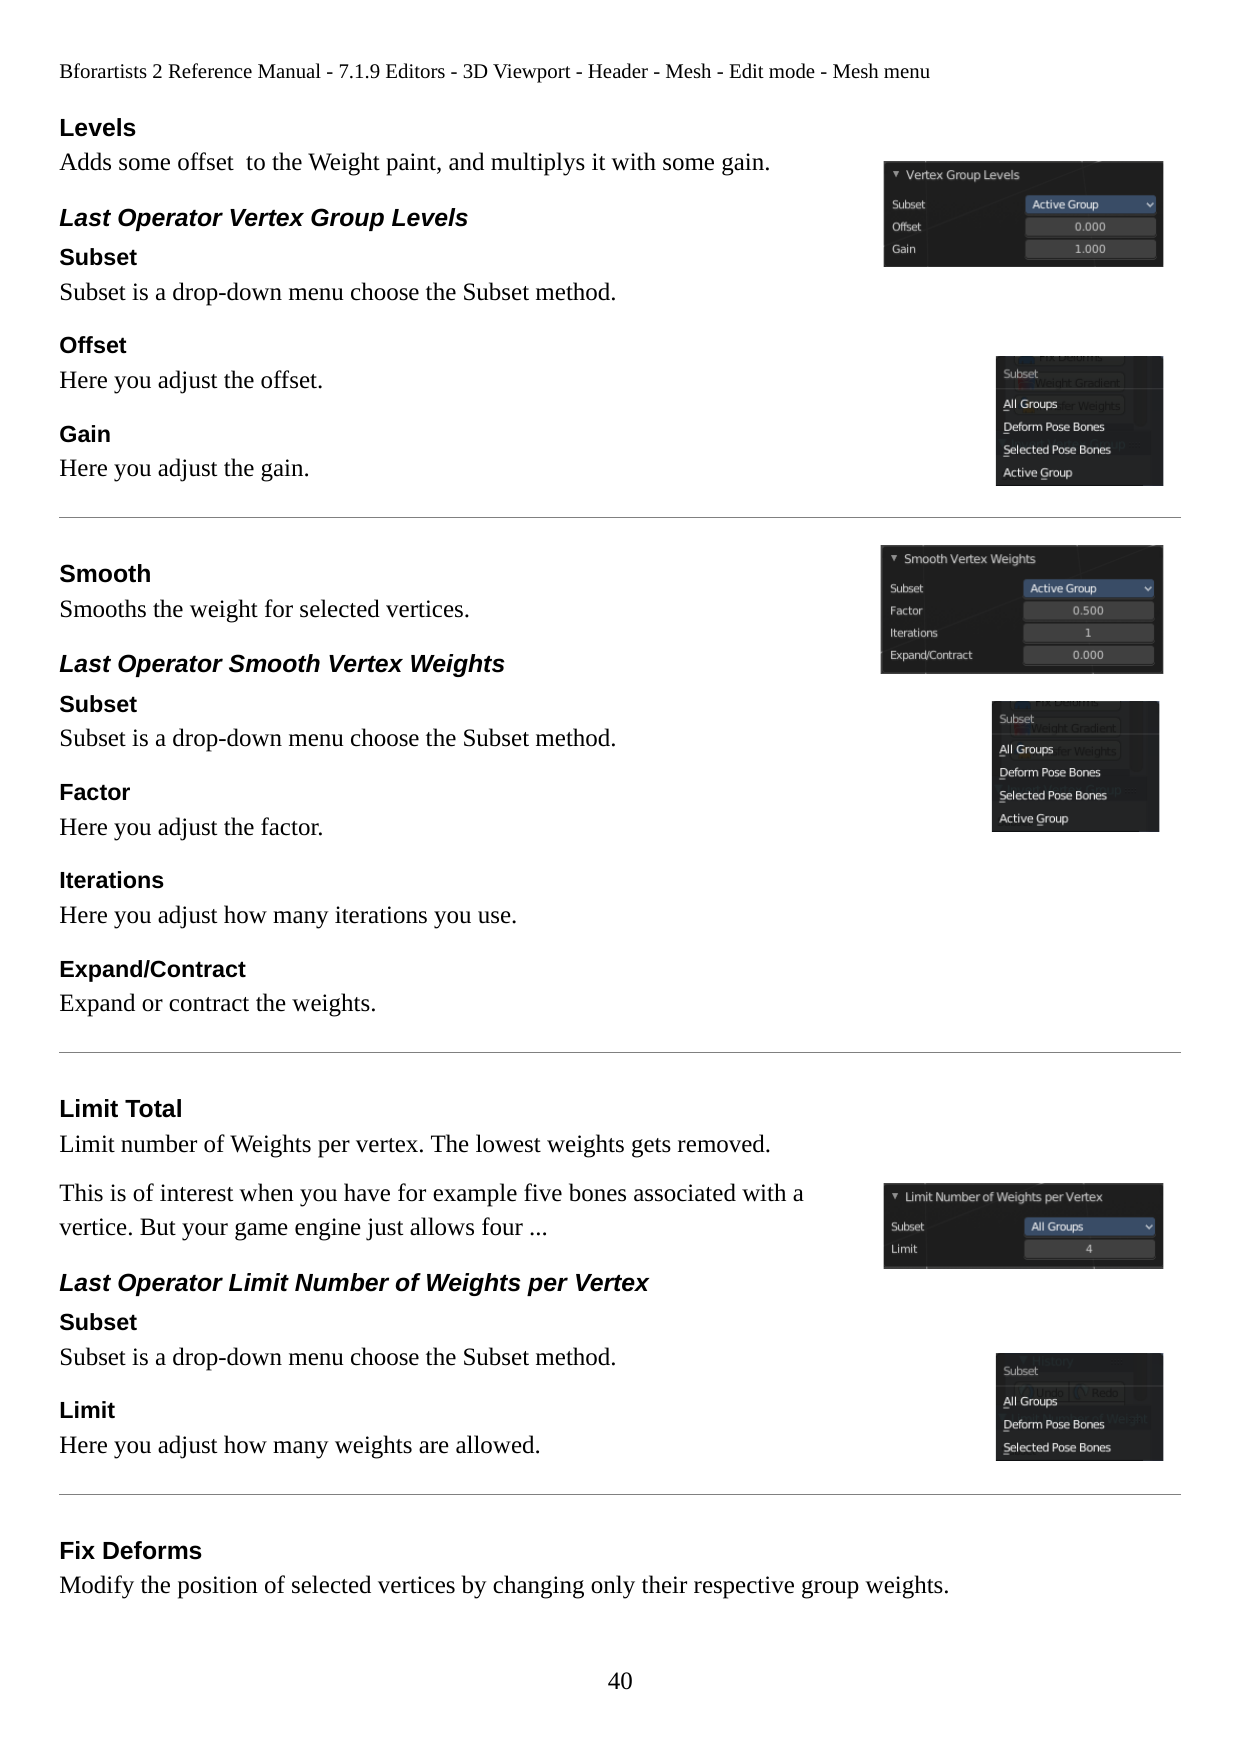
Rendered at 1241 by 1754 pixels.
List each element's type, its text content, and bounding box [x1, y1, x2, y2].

subtitle Expand/Contract [59, 955, 1181, 982]
subtitle Subset [59, 244, 1181, 271]
subtitle Levels [59, 113, 1181, 141]
text Subset is a drop-down menu choose the Subset method. [59, 277, 1181, 306]
picture [995, 1353, 1164, 1461]
picture [995, 356, 1164, 486]
text Subset is a drop-down menu choose the Subset method. [59, 723, 991, 752]
subtitle Last Operator Vertex Group Levels [59, 203, 883, 231]
text This is of interest when you have for example five bones associated with a vertice. But your game engine just allows four ... [59, 1178, 1181, 1241]
text Here you adjust the gain. [59, 453, 995, 482]
subtitle Fix Deforms [59, 1536, 1181, 1564]
subtitle [1160, 779, 1181, 805]
subtitle [1164, 420, 1181, 447]
picture [883, 161, 1164, 267]
text Expand or contract the weights. [59, 988, 1181, 1017]
text Here you adjust how many iterations you use. [59, 900, 1181, 929]
text Smooths the weight for selected vertices. [59, 594, 880, 623]
text Here you adjust the offset. [59, 365, 995, 394]
subtitle [1164, 559, 1181, 588]
subtitle [1164, 1397, 1181, 1424]
subtitle Subset [59, 1309, 1181, 1336]
text Modify the position of selected vertices by changing only their respective group weights. [59, 1571, 1181, 1599]
text Here you adjust the factor. [59, 812, 1181, 840]
text Adds some offset to the Weight paint, and multiplys it with some gain. [59, 147, 1181, 176]
subtitle Subset [59, 690, 1181, 717]
subtitle Smooth [59, 559, 880, 588]
subtitle Offset [59, 332, 1181, 359]
picture [991, 701, 1160, 832]
text Subset is a drop-down menu choose the Subset method. [59, 1342, 1181, 1371]
picture [883, 1183, 1164, 1269]
subtitle Gain [59, 420, 995, 447]
text Limit number of Weights per vertex. The lowest weights gets removed. [59, 1129, 1181, 1158]
subtitle Last Operator Limit Number of Weights per Vertex [59, 1268, 1181, 1296]
subtitle Limit Total [59, 1094, 1181, 1123]
subtitle Limit [59, 1397, 995, 1424]
subtitle Last Operator Smooth Vertex Weights [59, 649, 1181, 678]
picture [880, 545, 1164, 674]
subtitle Factor [59, 779, 991, 805]
text Here you adjust how many weights are allowed. [59, 1430, 995, 1459]
subtitle Iterations [59, 867, 1181, 894]
